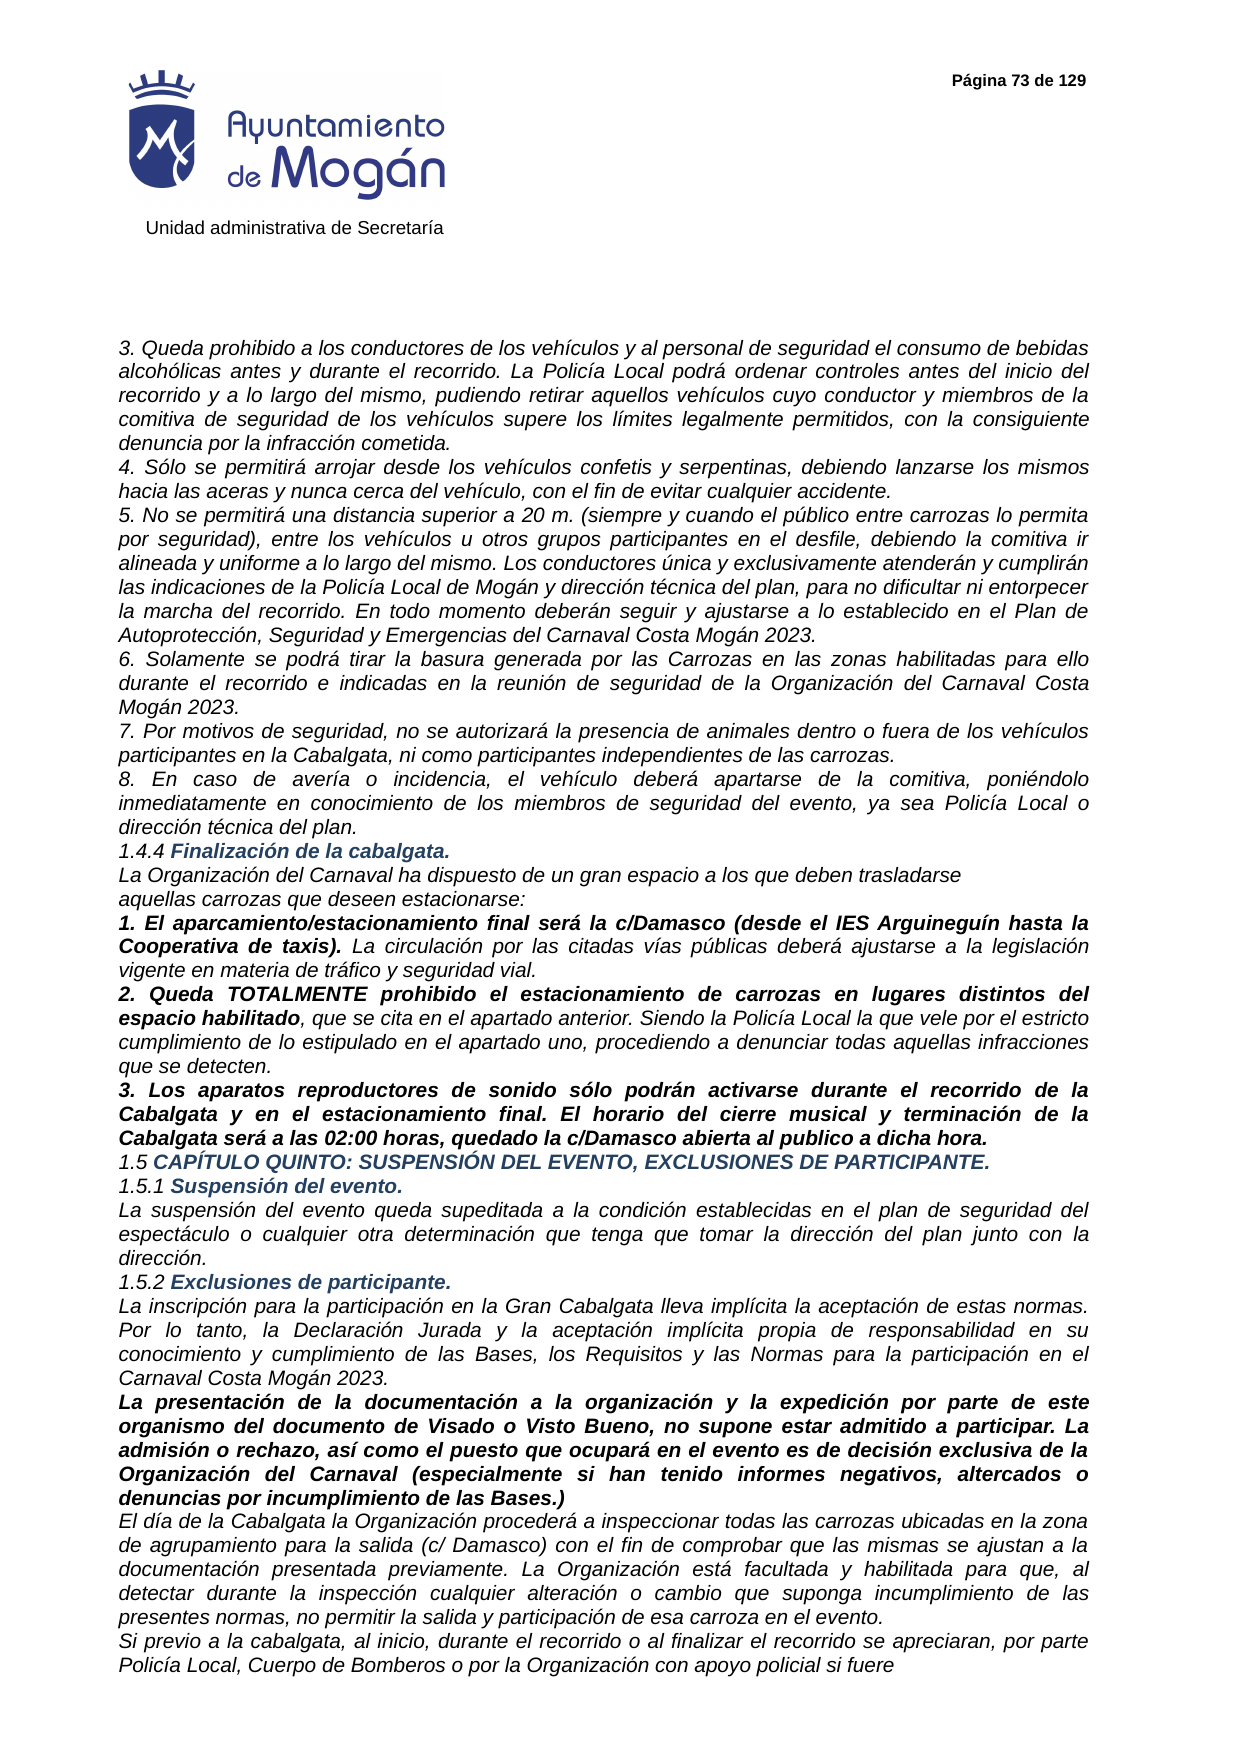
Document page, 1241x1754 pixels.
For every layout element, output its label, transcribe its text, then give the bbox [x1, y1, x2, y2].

text 7. Por motivos de seguridad, no se autorizará la presencia de animales dentro o fuera de los vehículos participantes en la Cabalgata, ni como participantes independientes de las carrozas. [118, 719, 1092, 767]
text 3. Queda prohibido a los conductores de los vehículos y al personal de seguridad el consumo de bebidas alcohólicas antes y durante el recorrido. La Policía Local podrá ordenar controles antes del inicio del recorrido y a lo largo del mismo, pudiendo retirar aquellos vehículos cuyo conductor y miembros de la comitiva de seguridad de los vehículos supere los límites legalmente permitidos, con la consiguiente denuncia por la infracción cometida. [118, 335, 1092, 455]
text La presentación de la documentación a la organización y la expedición por parte de este organismo del documento de Visado o Visto Bueno, no supone estar admitido a participar. La admisión o rechazo, así como el puesto que ocupará en el evento es de decisión exclusiva de la Organización del Carnaval (especialmente si han tenido informes negativos, altercados o denuncias por incumplimiento de las Bases.) [118, 1389, 1092, 1509]
text Si previo a la cabalgata, al inicio, durante el recorrido o al finalizar el recorrido se apreciaran, por parte Policía Local, Cuerpo de Bomberos o por la Organización con apoyo policial si fuere [118, 1629, 1092, 1677]
text 1.5.2 Exclusiones de participante. [118, 1270, 1092, 1294]
text 2. Queda TOTALMENTE prohibido el estacionamiento de carrozas en lugares distintos del espacio habilitado, que se cita en el apartado anterior. Siendo la Policía Local la que vele por el estricto cumplimiento de lo estipulado en el apartado uno, procediendo a denunciar todas aquellas infracciones que se detecten. [118, 982, 1092, 1078]
text 6. Solamente se podrá tirar la basura generada por las Carrozas en las zonas habilitadas para ello durante el recorrido e indicadas en la reunión de seguridad de la Organización del Carnaval Costa Mogán 2023. [118, 647, 1092, 719]
text 8. En caso de avería o incidencia, el vehículo deberá apartarse de la comitiva, poniéndolo inmediatamente en conocimiento de los miembros de seguridad del evento, ya sea Policía Local o dirección técnica del plan. [118, 767, 1092, 838]
text 5. No se permitirá una distancia superior a 20 m. (siempre y cuando el público entre carrozas lo permita por seguridad), entre los vehículos u otros grupos participantes en el desfile, debiendo la comitiva ir alineada y uniforme a lo largo del mismo. Los conductores única y exclusivamente atenderán y cumplirán las indicaciones de la Policía Local de Mogán y dirección técnica del plan, para no dificultar ni entorpecer la marcha del recorrido. En todo momento deberán seguir y ajustarse a lo establecido en el Plan de Autoprotección, Seguridad y Emergencias del Carnaval Costa Mogán 2023. [118, 503, 1092, 647]
text 1.5.1 Suspensión del evento. [118, 1174, 1092, 1198]
text La Organización del Carnaval ha dispuesto de un gran espacio a los que deben trasladarse [118, 862, 1092, 886]
text 1.5 CAPÍTULO QUINTO: SUSPENSIÓN DEL EVENTO, EXCLUSIONES DE PARTICIPANTE. [118, 1150, 1092, 1174]
text 3. Los aparatos reproductores de sonido sólo podrán activarse durante el recorrido de la Cabalgata y en el estacionamiento final. El horario del cierre musical y terminación de la Cabalgata será a las 02:00 horas, quedado la c/Damasco abierta al publico a dicha hora. [118, 1078, 1092, 1150]
text La suspensión del evento queda supeditada a la condición establecidas en el plan de seguridad del espectáculo o cualquier otra determinación que tenga que tomar la dirección del plan junto con la dirección. [118, 1198, 1092, 1270]
text aquellas carrozas que deseen estacionarse: [118, 886, 1092, 910]
text La inscripción para la participación en la Gran Cabalgata lleva implícita la aceptación de estas normas. Por lo tanto, la Declaración Jurada y la aceptación implícita propia de responsabilidad en su conocimiento y cumplimiento de las Bases, los Requisitos y las Normas para la participación en el Carnaval Costa Mogán 2023. [118, 1294, 1092, 1389]
text 1. El aparcamiento/estacionamiento final será la c/Damasco (desde el IES Arguineguín hasta la Cooperativa de taxis). La circulación por las citadas vías públicas deberá ajustarse a la legislación vigente en materia de tráfico y seguridad vial. [118, 910, 1092, 982]
text El día de la Cabalgata la Organización procederá a inspeccionar todas las carrozas ubicadas en la zona de agrupamiento para la salida (c/ Damasco) con el fin de comprobar que las mismas se ajustan a la documentación presentada previamente. La Organización está facultada y habilitada para que, al detectar durante la inspección cualquier alteración o cambio que suponga incumplimiento de las presentes normas, no permitir la salida y participación de esa carroza en el evento. [118, 1509, 1092, 1629]
text 1.4.4 Finalización de la cabalgata. [118, 838, 1092, 862]
picture [128, 70, 445, 206]
text 4. Sólo se permitirá arrojar desde los vehículos confetis y serpentinas, debiendo lanzarse los mismos hacia las aceras y nunca cerca del vehículo, con el fin de evitar cualquier accidente. [118, 455, 1092, 503]
